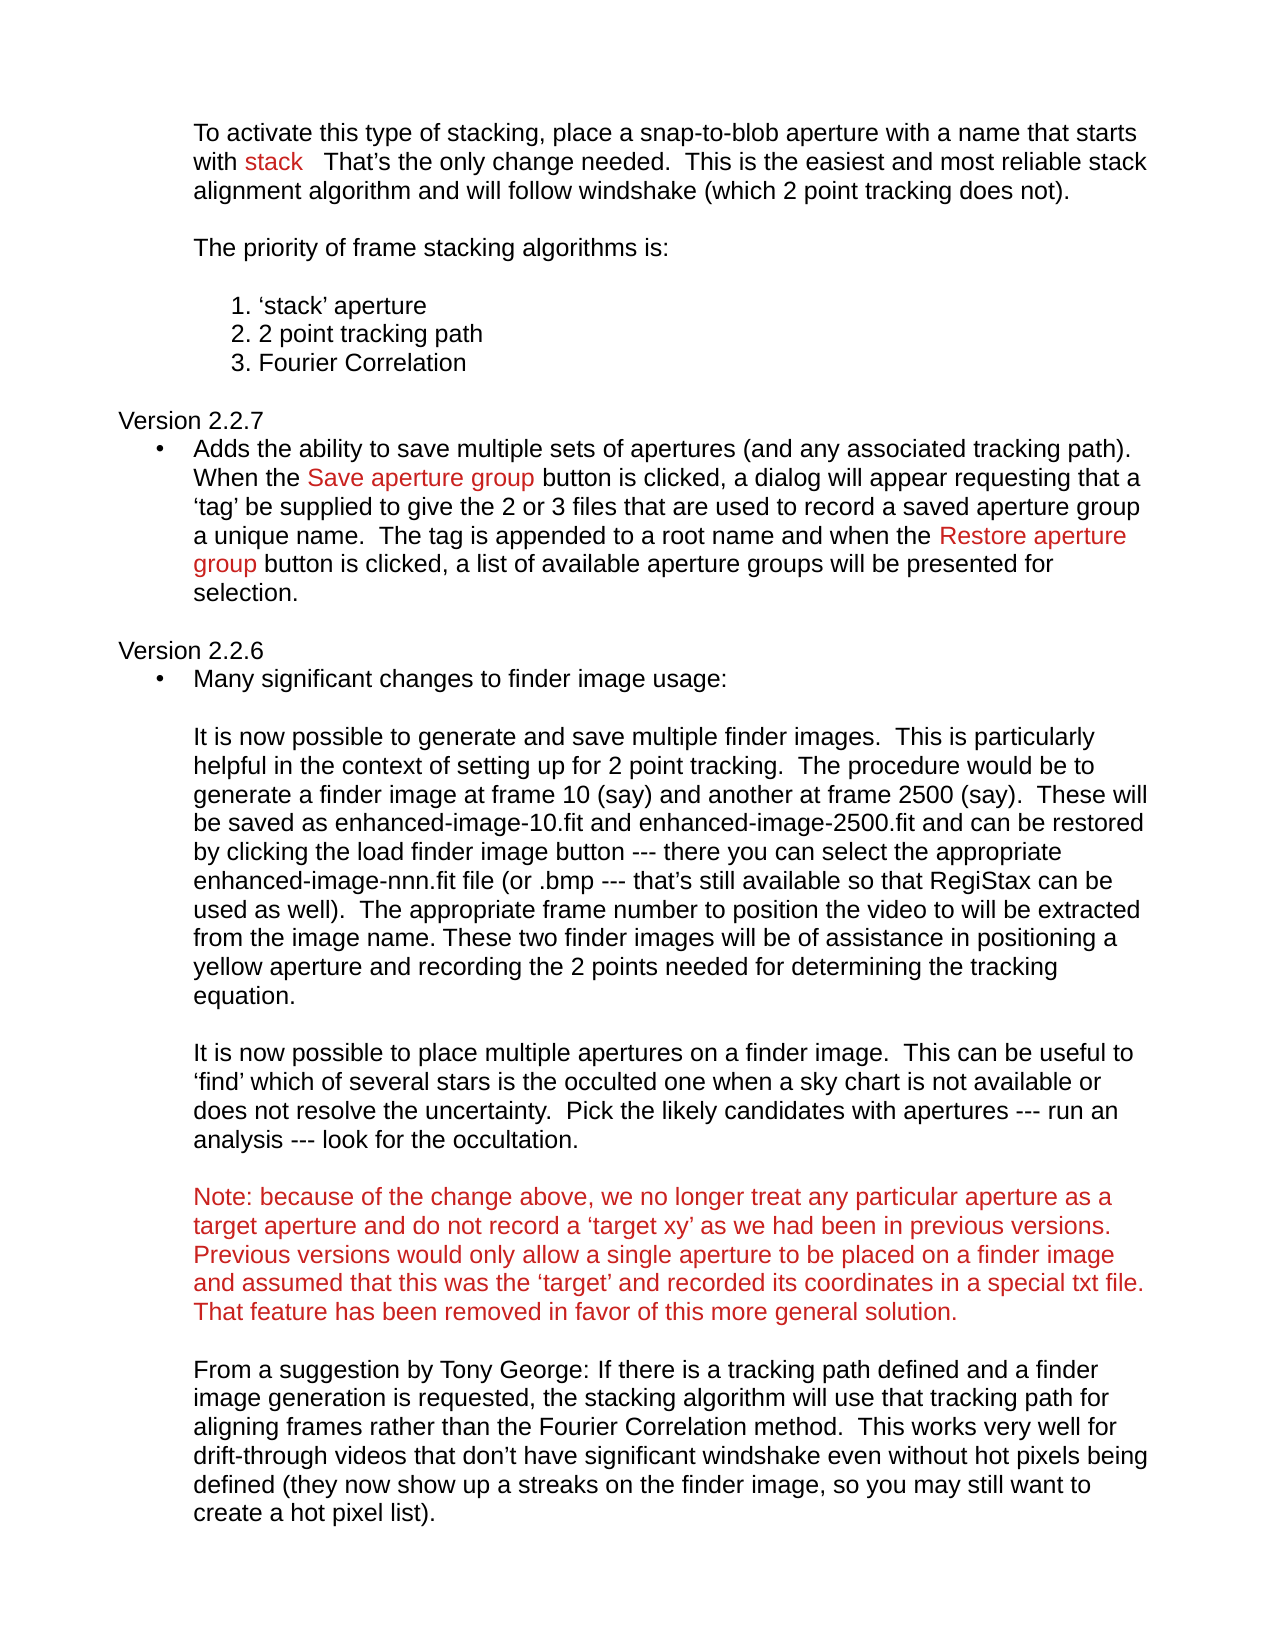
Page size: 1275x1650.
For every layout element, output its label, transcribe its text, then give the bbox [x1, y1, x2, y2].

list Many significant changes to finder image usage: It is now possible to generate and save multiple finder images. This is particularly helpful in the context of setting up for 2 point tracking. The procedure would be to generate a finder image at frame 10 (say) and another at frame 2500 (say). These will be saved as enhanced-image-10.fit and enhanced-image-2500.fit and can be restored by clicking the load finder image button --- there you can select the appropriate enhanced-image-nnn.fit file (or .bmp --- that’s still available so that RegiStax can be used as well). The appropriate frame number to position the video to will be extracted from the image name. These two finder images will be of assistance in positioning a yellow aperture and recording the 2 points needed for determining the tracking equation. It is now possible to place multiple apertures on a finder image. This can be useful to ‘find’ which of several stars is the occulted one when a sky chart is not available or does not resolve the uncertainty. Pick the likely candidates with apertures --- run an analysis --- look for the occultation. Note: because of the change above, we no longer treat any particular aperture as a target aperture and do not record a ‘target xy’ as we had been in previous versions. Previous versions would only allow a single aperture to be placed on a finder image and assumed that this was the ‘target’ and recorded its coordinates in a special txt file. That feature has been removed in favor of this more general solution. From a suggestion by Tony George: If there is a tracking path defined and a finder image generation is requested, the stacking algorithm will use that tracking path for aligning frames rather than the Fourier Correlation method. This works very well for drift-through videos that don’t have significant windshake even without hot pixels being defined (they now show up a streaks on the finder image, so you may still want to create a hot pixel list). [156, 664, 1157, 1527]
list 1. ‘stack’ aperture 2. 2 point tracking path 3. Fourier Correlation [193, 291, 1157, 406]
text Version 2.2.6 [118, 636, 1157, 664]
list To activate this type of stacking, place a snap-to-blob aperture with a name that starts with stack That’s the only change needed. This is the easiest and most reliable stack alignment algorithm and will follow windshake (which 2 point tracking does not). The priority of frame stacking algorithms is: [156, 118, 1157, 291]
list Adds the ability to save multiple sets of apertures (and any associated tracking path). When the Save aperture group button is clicked, a dialog will appear requesting that a ‘tag’ be supplied to give the 2 or 3 files that are used to record a saved aperture group a unique name. The tag is appended to a root name and when the Restore aperture group button is clicked, a list of available aperture groups will be presented for selection. [156, 434, 1157, 636]
text Version 2.2.7 [118, 406, 1157, 434]
